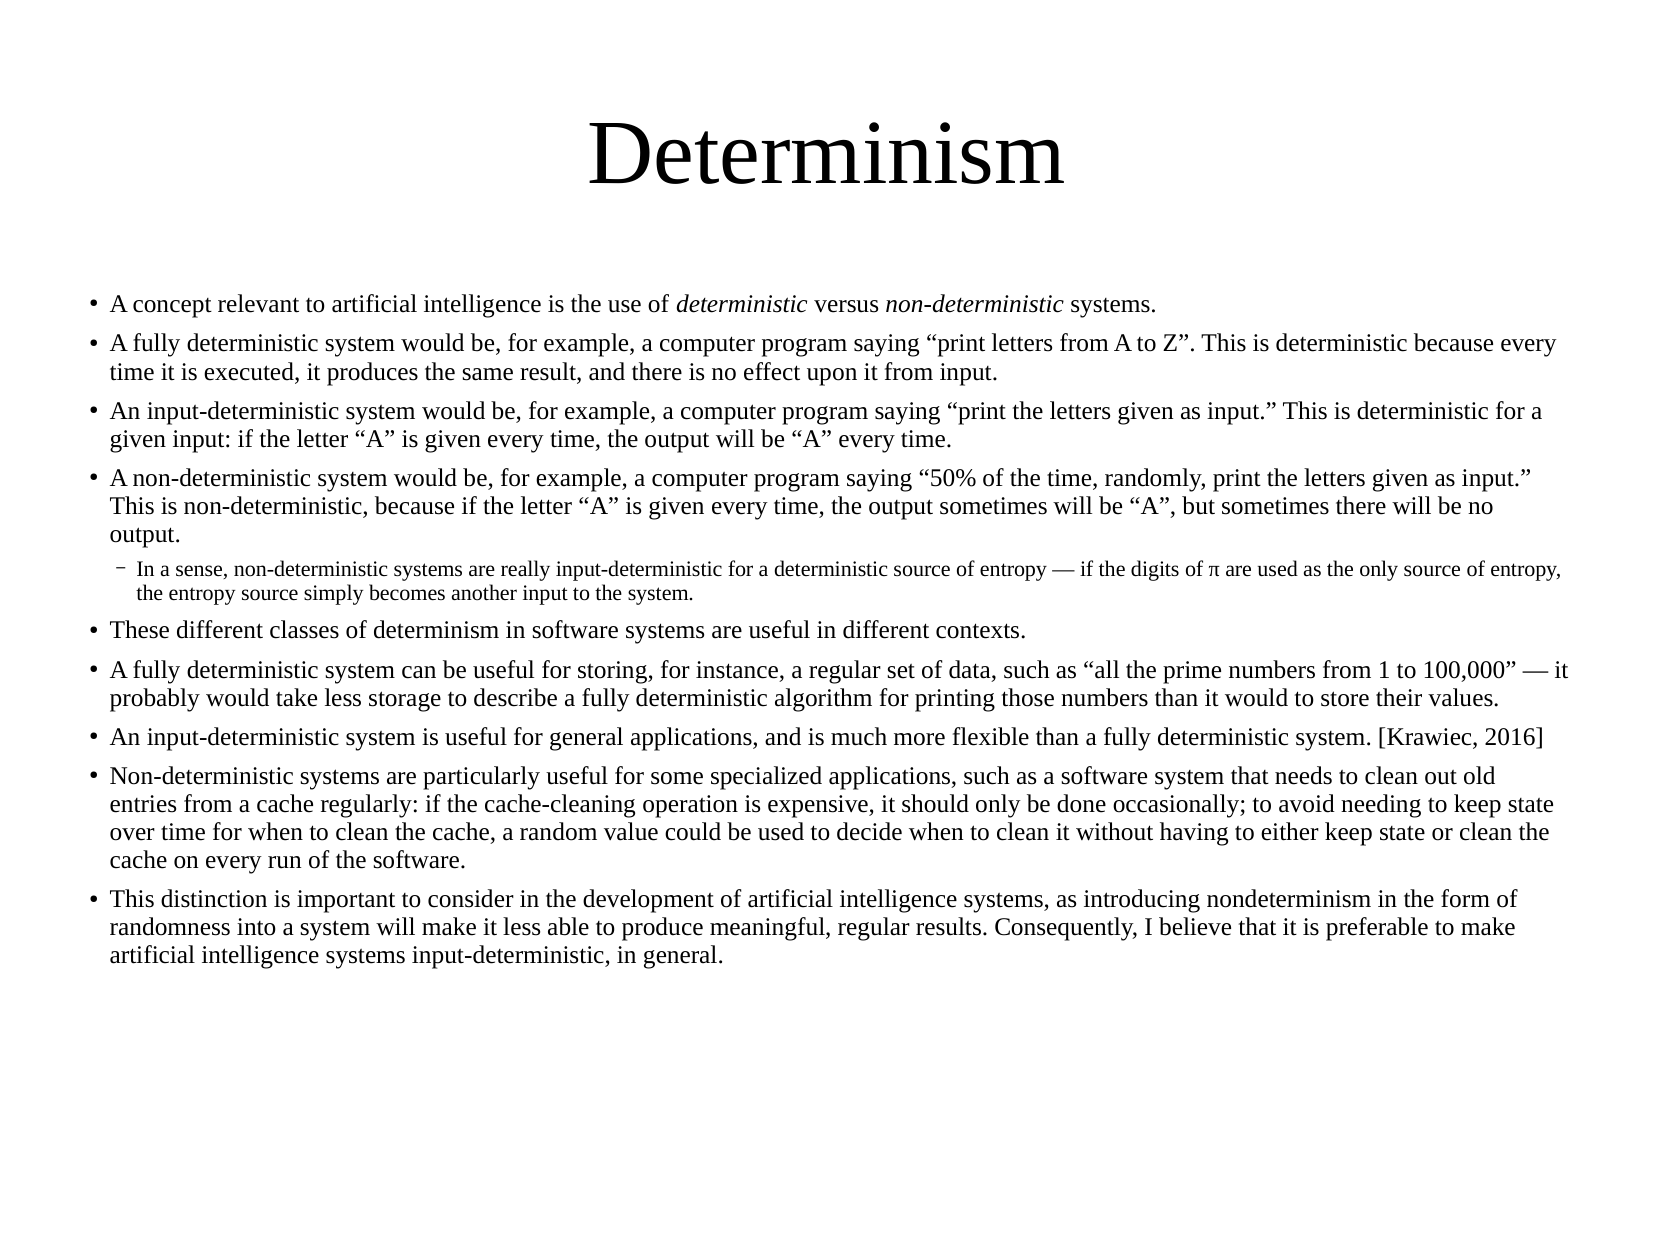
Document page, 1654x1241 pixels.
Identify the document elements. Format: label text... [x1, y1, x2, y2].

list A concept relevant to artificial intelligence is the use of deterministic versus non-deterministic systems. A fully deterministic system would be, for example, a computer program saying “print letters from A to Z”. This is deterministic because every time it is executed, it produces the same result, and there is no effect upon it from input. An input-deterministic system would be, for example, a computer program saying “print the letters given as input.” This is deterministic for a given input: if the letter “A” is given every time, the output will be “A” every time. A non-deterministic system would be, for example, a computer program saying “50% of the time, randomly, print the letters given as input.” This is non-deterministic, because if the letter “A” is given every time, the output sometimes will be “A”, but sometimes there will be no output. In a sense, non-deterministic systems are really input-deterministic for a deterministic source of entropy — if the digits of π are used as the only source of entropy, the entropy source simply becomes another input to the system. These different classes of determinism in software systems are useful in different contexts. A fully deterministic system can be useful for storing, for instance, a regular set of data, such as “all the prime numbers from 1 to 100,000” — it probably would take less storage to describe a fully deterministic algorithm for printing those numbers than it would to store their values. An input-deterministic system is useful for general applications, and is much more flexible than a fully deterministic system. [Krawiec, 2016] Non-deterministic systems are particularly useful for some specialized applications, such as a software system that needs to clean out old entries from a cache regularly: if the cache-cleaning operation is expensive, it should only be done occasionally; to avoid needing to keep state over time for when to clean the cache, a random value could be used to decide when to clean it without having to either keep state or clean the cache on every run of the software. This distinction is important to consider in the development of artificial intelligence systems, as introducing nondeterminism in the form of randomness into a system will make it less able to produce meaningful, regular results. Consequently, I believe that it is preferable to make artificial intelligence systems input-deterministic, in general. [82, 290, 1571, 1010]
title Determinism [82, 49, 1571, 257]
